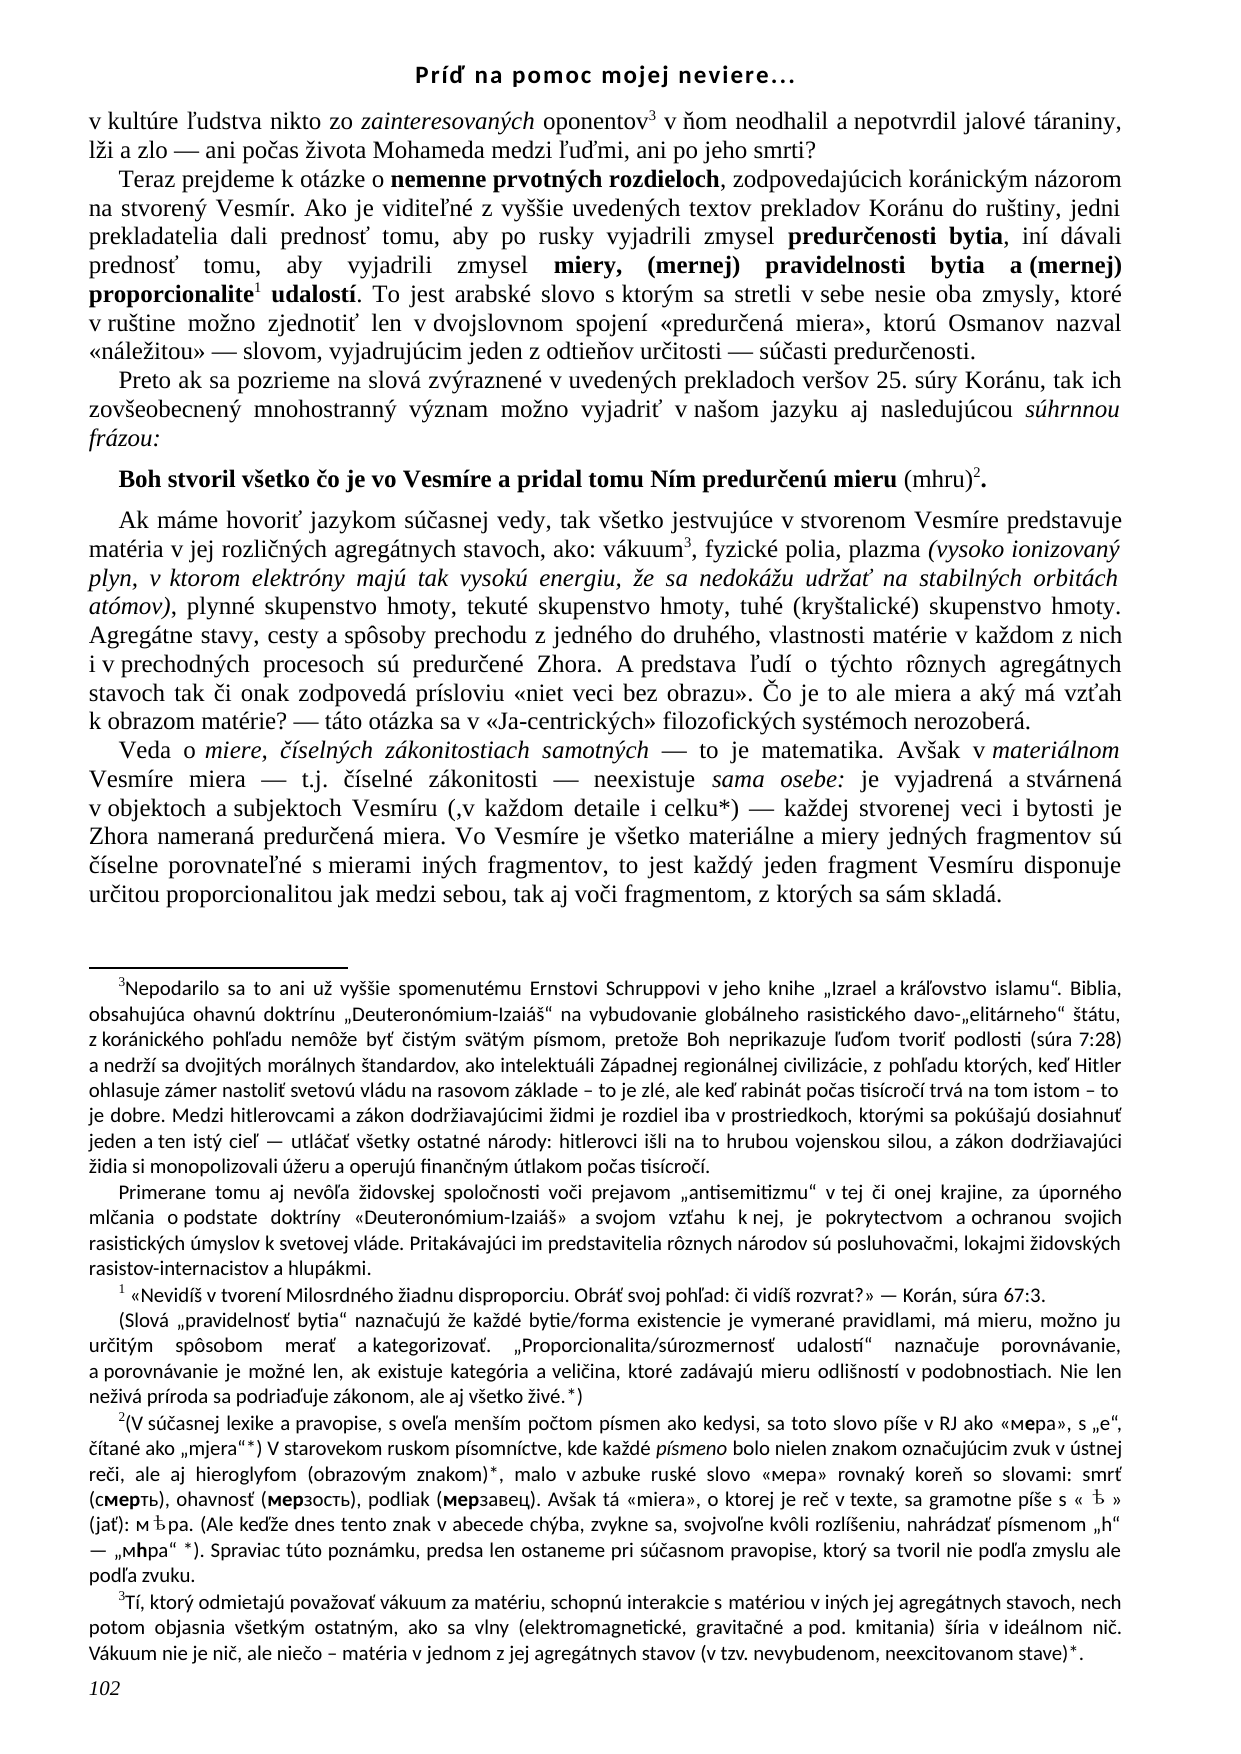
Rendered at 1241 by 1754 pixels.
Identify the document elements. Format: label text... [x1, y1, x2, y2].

text (Slová „pravidelnosť bytia“ naznačujú že každé bytie/forma existencie je vymerané pravidlami, má mieru, možno ju určitým spôsobom merať a kategorizovať. „Proporcionalita/súrozmernosť udalostí“ naznačuje porovnávanie, a porovnávanie je možné len, ak existuje kategória a veličina, ktoré zadávajú mieru odlišností v podobnostiach. Nie len neživá príroda sa podriaďuje zákonom, ale aj všetko živé.*) [89, 1307, 1122, 1409]
text Ak máme hovoriť jazykom súčasnej vedy, tak všetko jestvujúce v stvorenom Vesmíre predstavuje matéria v jej rozličných agregátnych stavoch, ako: vákuum, fyzické polia, plazma (vysoko ionizovaný plyn, v ktorom elektróny majú tak vysokú energiu, že sa nedokážu udržať na stabilných orbitách atómov), plynné skupenstvo hmoty, tekuté skupenstvo hmoty, tuhé (kryštalické) skupenstvo hmoty. Agregátne stavy, cesty a spôsoby prechodu z jedného do druhého, vlastnosti matérie v každom z nich i v prechodných procesoch sú predurčené Zhora. A predstava ľudí o týchto rôznych agregátnych stavoch tak či onak zodpovedá prísloviu «niet veci bez obrazu». Čo je to ale miera a aký má vzťah k obrazom matérie? — táto otázka sa v «Ja-centrických» filozofických systémoch nerozoberá. [89, 505, 1122, 735]
text Tí, ktorý odmietajú považovať vákuum za matériu, schopnú interakcie s matériou v iných jej agregátnych stavoch, nech potom objasnia všetkým ostatným, ako sa vlny (elektromagnetické, gravitačné a pod. kmitania) šíria v ideálnom nič. Vákuum nie je nič, ale niečo – matéria v jednom z jej agregátnych stavov (v tzv. nevybudenom, neexcitovanom stave)*. [89, 1588, 1122, 1665]
text Teraz prejdeme k otázke o nemenne prvotných rozdieloch, zodpovedajúcich koránickým názorom na stvorený Vesmír. Ako je viditeľné z vyššie uvedených textov prekladov Koránu do ruštiny, jedni prekladatelia dali prednosť tomu, aby po rusky vyjadrili zmysel predurčenosti bytia, iní dávali prednosť tomu, aby vyjadrili zmysel miery, (mernej) pravidelnosti bytia a (mernej) proporcionalite udalostí. To jest arabské slovo s ktorým sa stretli v sebe nesie oba zmysly, ktoré v ruštine možno zjednotiť len v dvojslovnom spojení «predurčená miera», ktorú Osmanov nazval «náležitou» — slovom, vyjadrujúcim jeden z odtieňov určitosti — súčasti predurčenosti. [89, 164, 1122, 365]
text Primerane tomu aj nevôľa židovskej spoločnosti voči prejavom „antisemitizmu“ v tej či onej krajine, za úporného mlčania o podstate doktríny «Deuteronómium-Izaiáš» a svojom vzťahu k nej, je pokrytectvom a ochranou svojich rasistických úmyslov k svetovej vláde. Pritakávajúci im predstavitelia rôznych národov sú posluhovačmi, lokajmi židovských rasistov-internacistov a hlupákmi. [89, 1179, 1122, 1281]
text Boh stvoril všetko čo je vo Vesmíre a pridal tomu Ním predurčenú mieru (mhru). [118, 464, 1092, 493]
text Veda o miere, číselných zákonitostiach samotných — to je matematika. Avšak v materiálnom Vesmíre miera — t.j. číselné zákonitosti — neexistuje sama osebe: je vyjadrená a stvárnená v objektoch a subjektoch Vesmíru (,v každom detaile i celku*) — každej stvorenej veci i bytosti je Zhora nameraná predurčená miera. Vo Vesmíre je všetko materiálne a miery jedných fragmentov sú číselne porovnateľné s mierami iných fragmentov, to jest každý jeden fragment Vesmíru disponuje určitou proporcionalitou jak medzi sebou, tak aj voči fragmentom, z ktorých sa sám skladá. [89, 735, 1122, 908]
text Preto ak sa pozrieme na slová zvýraznené v uvedených prekladoch veršov 25. súry Koránu, tak ich zovšeobecnený mnohostranný význam možno vyjadriť v našom jazyku aj nasledujúcou súhrnnou frázou: [89, 365, 1122, 451]
text v kultúre ľudstva nikto zo zainteresovaných oponentov v ňom neodhalil a nepotvrdil jalové táraniny, lži a zlo — ani počas života Mohameda medzi ľuďmi, ani po jeho smrti? [89, 106, 1122, 164]
picture [1090, 1487, 1105, 1505]
text Nepodarilo sa to ani už vyššie spomenutému Ernstovi Schruppovi v jeho knihe „Izrael a kráľovstvo islamu“. Biblia, obsahujúca ohavnú doktrínu „Deuteronómium-Izaiáš“ na vybudovanie globálneho rasistického davo-„elitárneho“ štátu, z koránického pohľadu nemôže byť čistým svätým písmom, pretože Boh neprikazuje ľuďom tvoriť podlosti (súra 7:28) a nedrží sa dvojitých morálnych štandardov, ako intelektuáli Západnej regionálnej civilizácie, z pohľadu ktorých, keď Hitler ohlasuje zámer nastoliť svetovú vládu na rasovom základe – to je zlé, ale keď rabinát počas tisícročí trvá na tom istom – to je dobre. Medzi hitlerovcami a zákon dodržiavajúcimi židmi je rozdiel iba v prostriedkoch, ktorými sa pokúšajú dosiahnuť jeden a ten istý cieľ — utláčať všetky ostatné národy: hitlerovci išli na to hrubou vojenskou silou, a zákon dodržiavajúci židia si monopolizovali úžeru a operujú finančným útlakom počas tisícročí. [89, 974, 1122, 1179]
picture [151, 1513, 167, 1531]
text «Nevidíš v tvorení Milosrdného žiadnu disproporciu. Obráť svoj pohľad: či vidíš rozvrat?» — Korán, súra 67:3. [89, 1281, 1122, 1307]
text (V súčasnej lexike a pravopise, s oveľa menším počtom písmen ako kedysi, sa toto slovo píše v RJ ako «мера», s „e“, čítané ako „mjera“*) V starovekom ruskom písomníctve, kde každé písmeno bolo nielen znakom označujúcim zvuk v ústnej reči, ale aj hieroglyfom (obrazovým znakom)*, malo v azbuke ruské slovo «мера» rovnaký koreň so slovami: smrť (смерть), ohavnosť (мерзость), podliak (мерзавец). Avšak tá «miera», o ktorej je reč v texte, sa gramotne píše s « » (jať): мра. (Ale keďže dnes tento znak v abecede chýba, zvykne sa, svojvoľne kvôli rozlíšeniu, nahrádzať písmenom „h“ — „мhра“ *). Spraviac túto poznámku, predsa len ostaneme pri súčasnom pravopise, ktorý sa tvoril nie podľa zmyslu ale podľa zvuku. [89, 1409, 1122, 1588]
